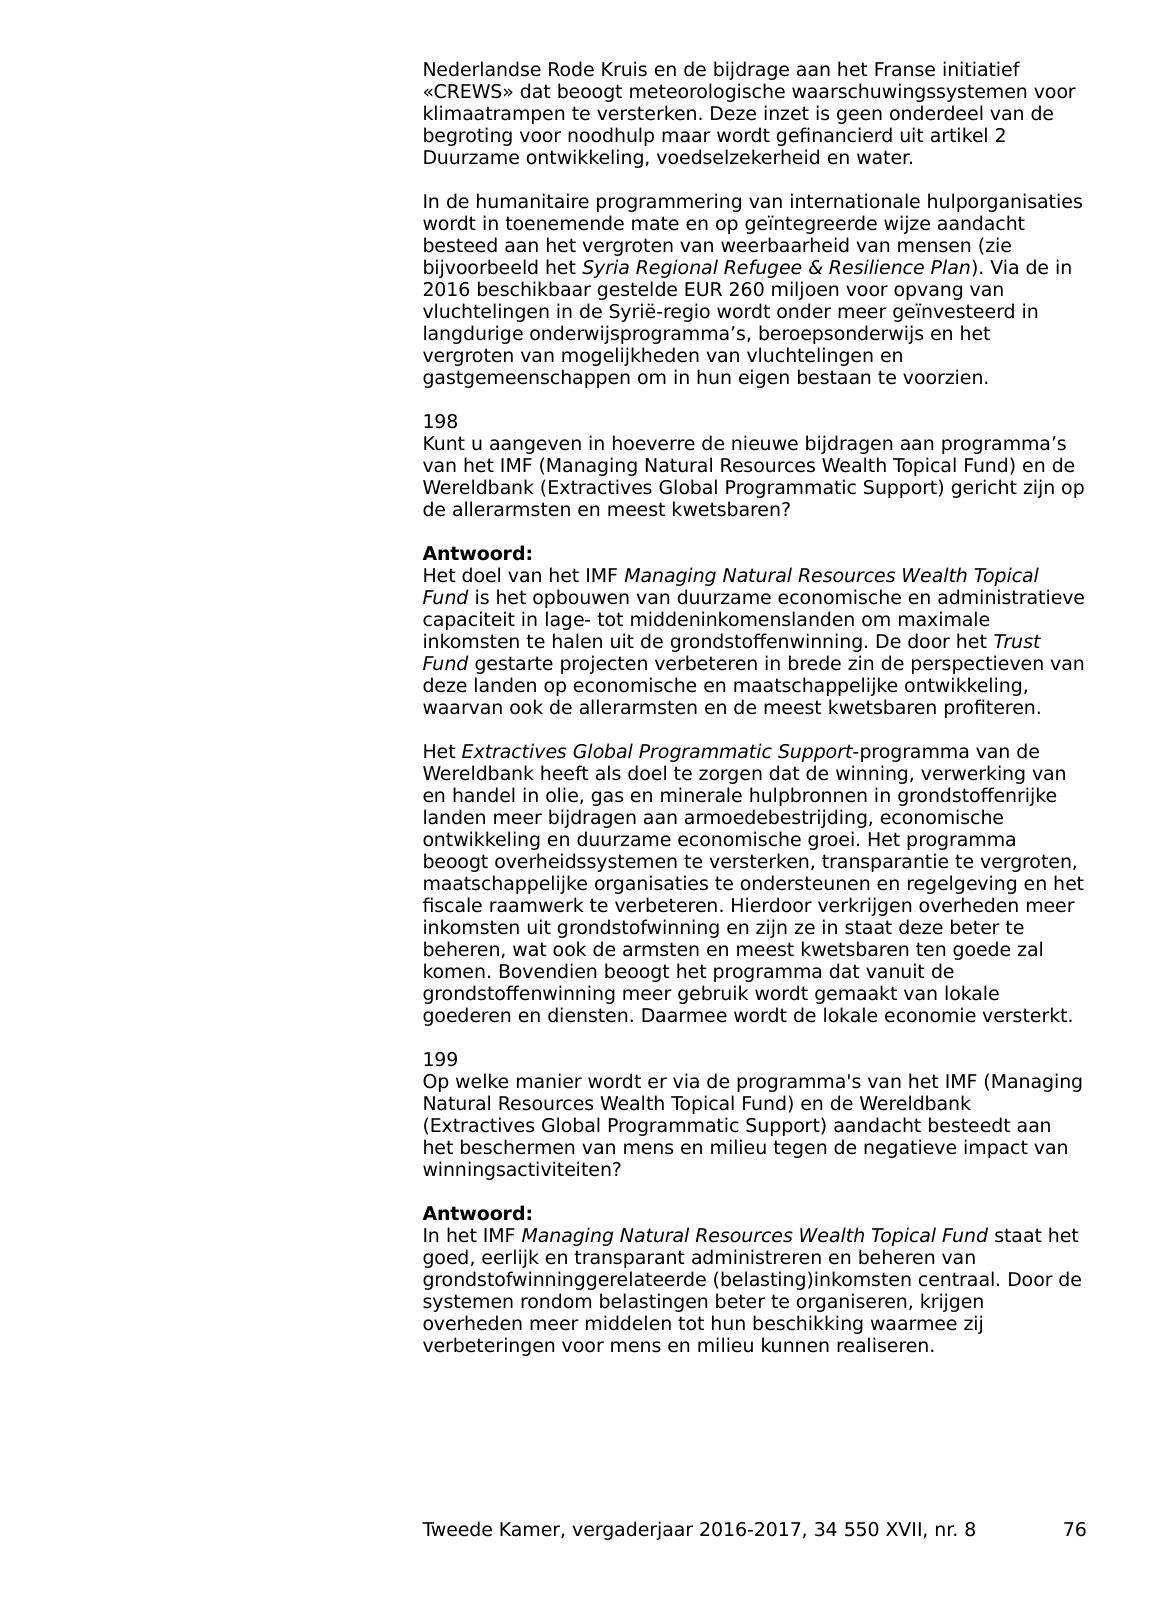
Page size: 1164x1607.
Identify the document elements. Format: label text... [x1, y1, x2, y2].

text In het IMF Managing Natural Resources Wealth Topical Fund staat het goed, eerlijk en transparant administreren en beheren van grondstofwinninggerelateerde (belasting)inkomsten centraal. Door de systemen rondom belastingen beter te organiseren, krijgen overheden meer middelen tot hun beschikking waarmee zij verbeteringen voor mens en milieu kunnen realiseren. [422, 1225, 1087, 1357]
text 198 [422, 411, 1087, 433]
text Kunt u aangeven in hoeverre de nieuwe bijdragen aan programma’s van het IMF (Managing Natural Resources Wealth Topical Fund) en de Wereldbank (Extractives Global Programmatic Support) gericht zijn op de allerarmsten en meest kwetsbaren? [422, 433, 1087, 521]
text Antwoord: [422, 1203, 1087, 1225]
text Het Extractives Global Programmatic Support-programma van de Wereldbank heeft als doel te zorgen dat de winning, verwerking van en handel in olie, gas en minerale hulpbronnen in grondstoffenrijke landen meer bijdragen aan armoedebestrijding, economische ontwikkeling en duurzame economische groei. Het programma beoogt overheidssystemen te versterken, transparantie te vergroten, maatschappelijke organisaties te ondersteunen en regelgeving en het fiscale raamwerk te verbeteren. Hierdoor verkrijgen overheden meer inkomsten uit grondstofwinning en zijn ze in staat deze beter te beheren, wat ook de armsten en meest kwetsbaren ten goede zal komen. Bovendien beoogt het programma dat vanuit de grondstoffenwinning meer gebruik wordt gemaakt van lokale goederen en diensten. Daarmee wordt de lokale economie versterkt. [422, 741, 1087, 1027]
text Nederlandse Rode Kruis en de bijdrage aan het Franse initiatief «CREWS» dat beoogt meteorologische waarschuwingssystemen voor klimaatrampen te versterken. Deze inzet is geen onderdeel van de begroting voor noodhulp maar wordt gefinancierd uit artikel 2 Duurzame ontwikkeling, voedselzekerheid en water. [422, 59, 1087, 169]
text Het doel van het IMF Managing Natural Resources Wealth Topical Fund is het opbouwen van duurzame economische en administratieve capaciteit in lage- tot middeninkomenslanden om maximale inkomsten te halen uit de grondstoffenwinning. De door het Trust Fund gestarte projecten verbeteren in brede zin de perspectieven van deze landen op economische en maatschappelijke ontwikkeling, waarvan ook de allerarmsten en de meest kwetsbaren profiteren. [422, 565, 1087, 719]
text Op welke manier wordt er via de programma's van het IMF (Managing Natural Resources Wealth Topical Fund) en de Wereldbank (Extractives Global Programmatic Support) aandacht besteedt aan het beschermen van mens en milieu tegen de negatieve impact van winningsactiviteiten? [422, 1071, 1087, 1181]
text Antwoord: [422, 543, 1087, 565]
text 199 [422, 1049, 1087, 1071]
text In de humanitaire programmering van internationale hulporganisaties wordt in toenemende mate en op geïntegreerde wijze aandacht besteed aan het vergroten van weerbaarheid van mensen (zie bijvoorbeeld het Syria Regional Refugee & Resilience Plan). Via de in 2016 beschikbaar gestelde EUR 260 miljoen voor opvang van vluchtelingen in de Syrië-regio wordt onder meer geïnvesteerd in langdurige onderwijsprogramma’s, beroepsonderwijs en het vergroten van mogelijkheden van vluchtelingen en gastgemeenschappen om in hun eigen bestaan te voorzien. [422, 191, 1087, 389]
